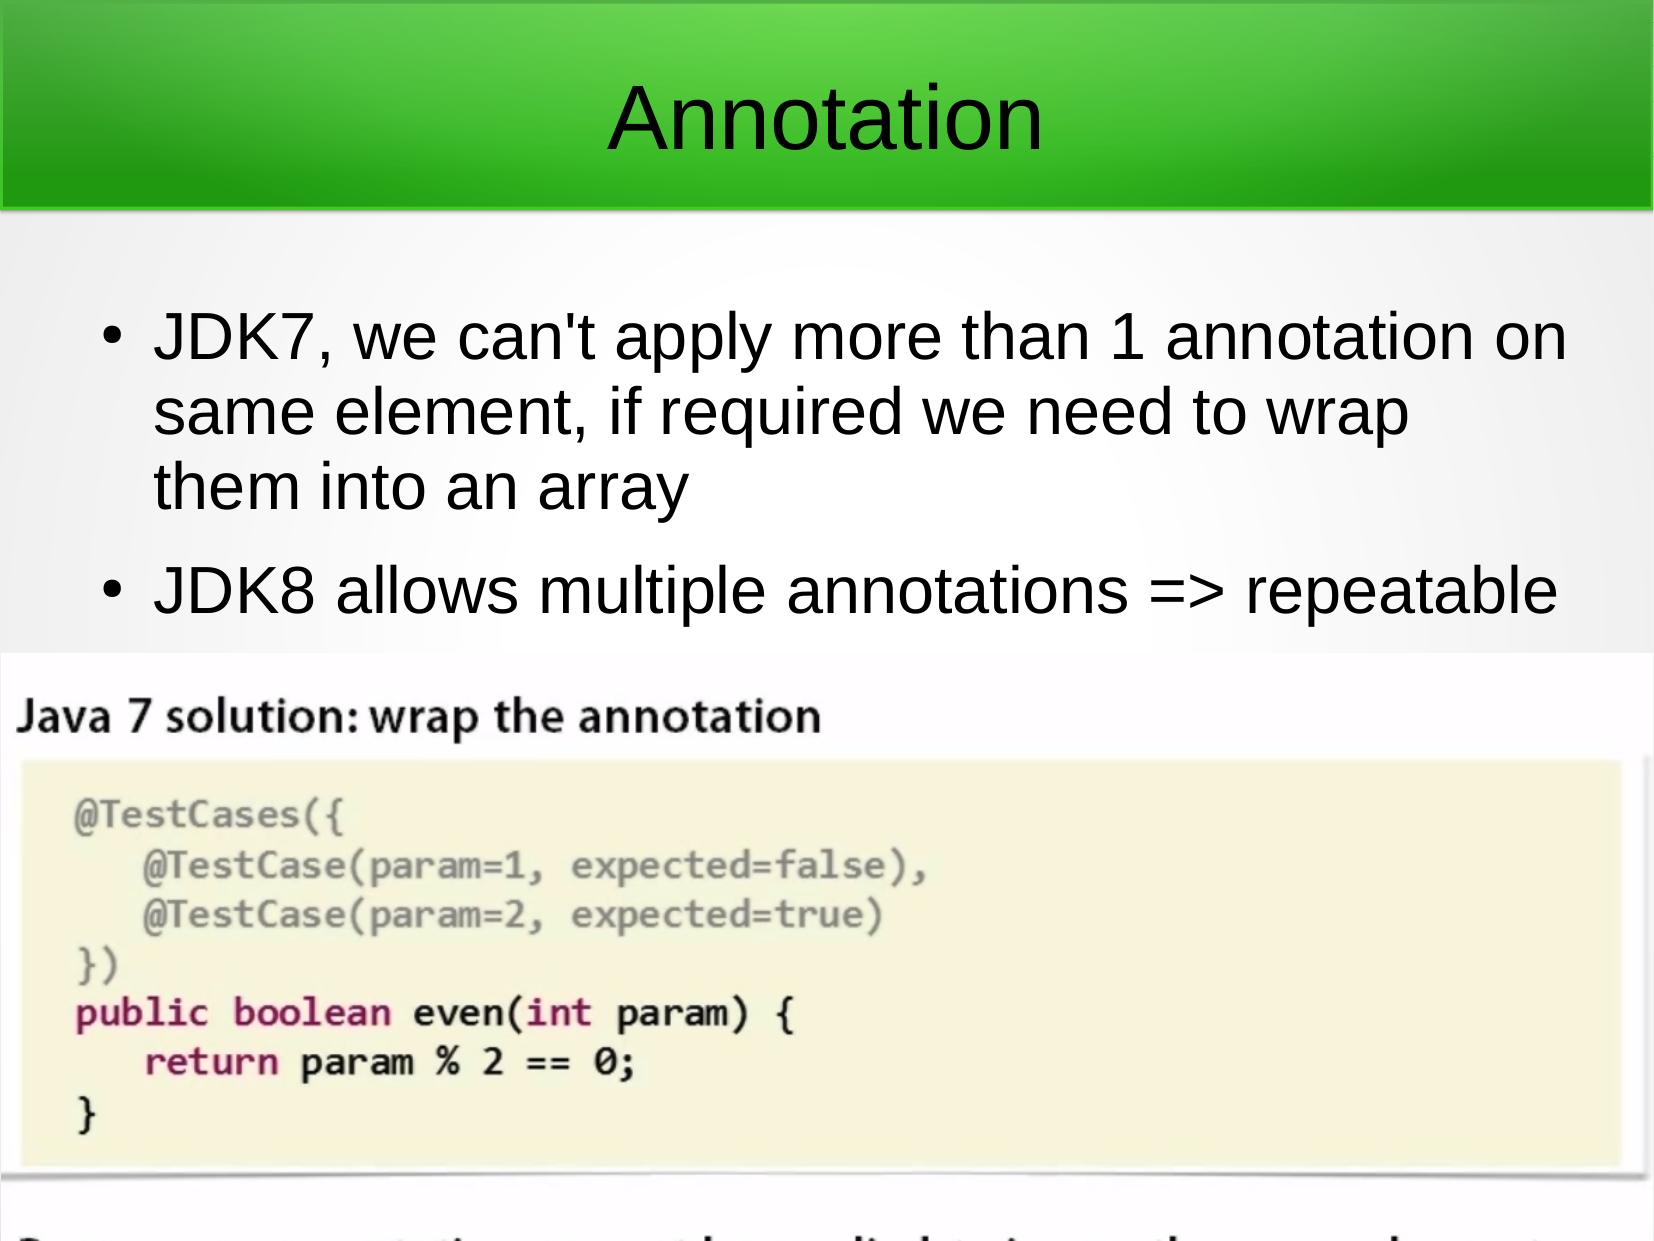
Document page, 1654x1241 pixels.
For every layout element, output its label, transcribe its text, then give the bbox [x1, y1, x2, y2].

title Annotation [82, 47, 1571, 189]
picture [1, 653, 1654, 1241]
list JDK7, we can't apply more than 1 annotation on same element, if required we need to wrap them into an array JDK8 allows multiple annotations => repeatable [82, 299, 1571, 653]
